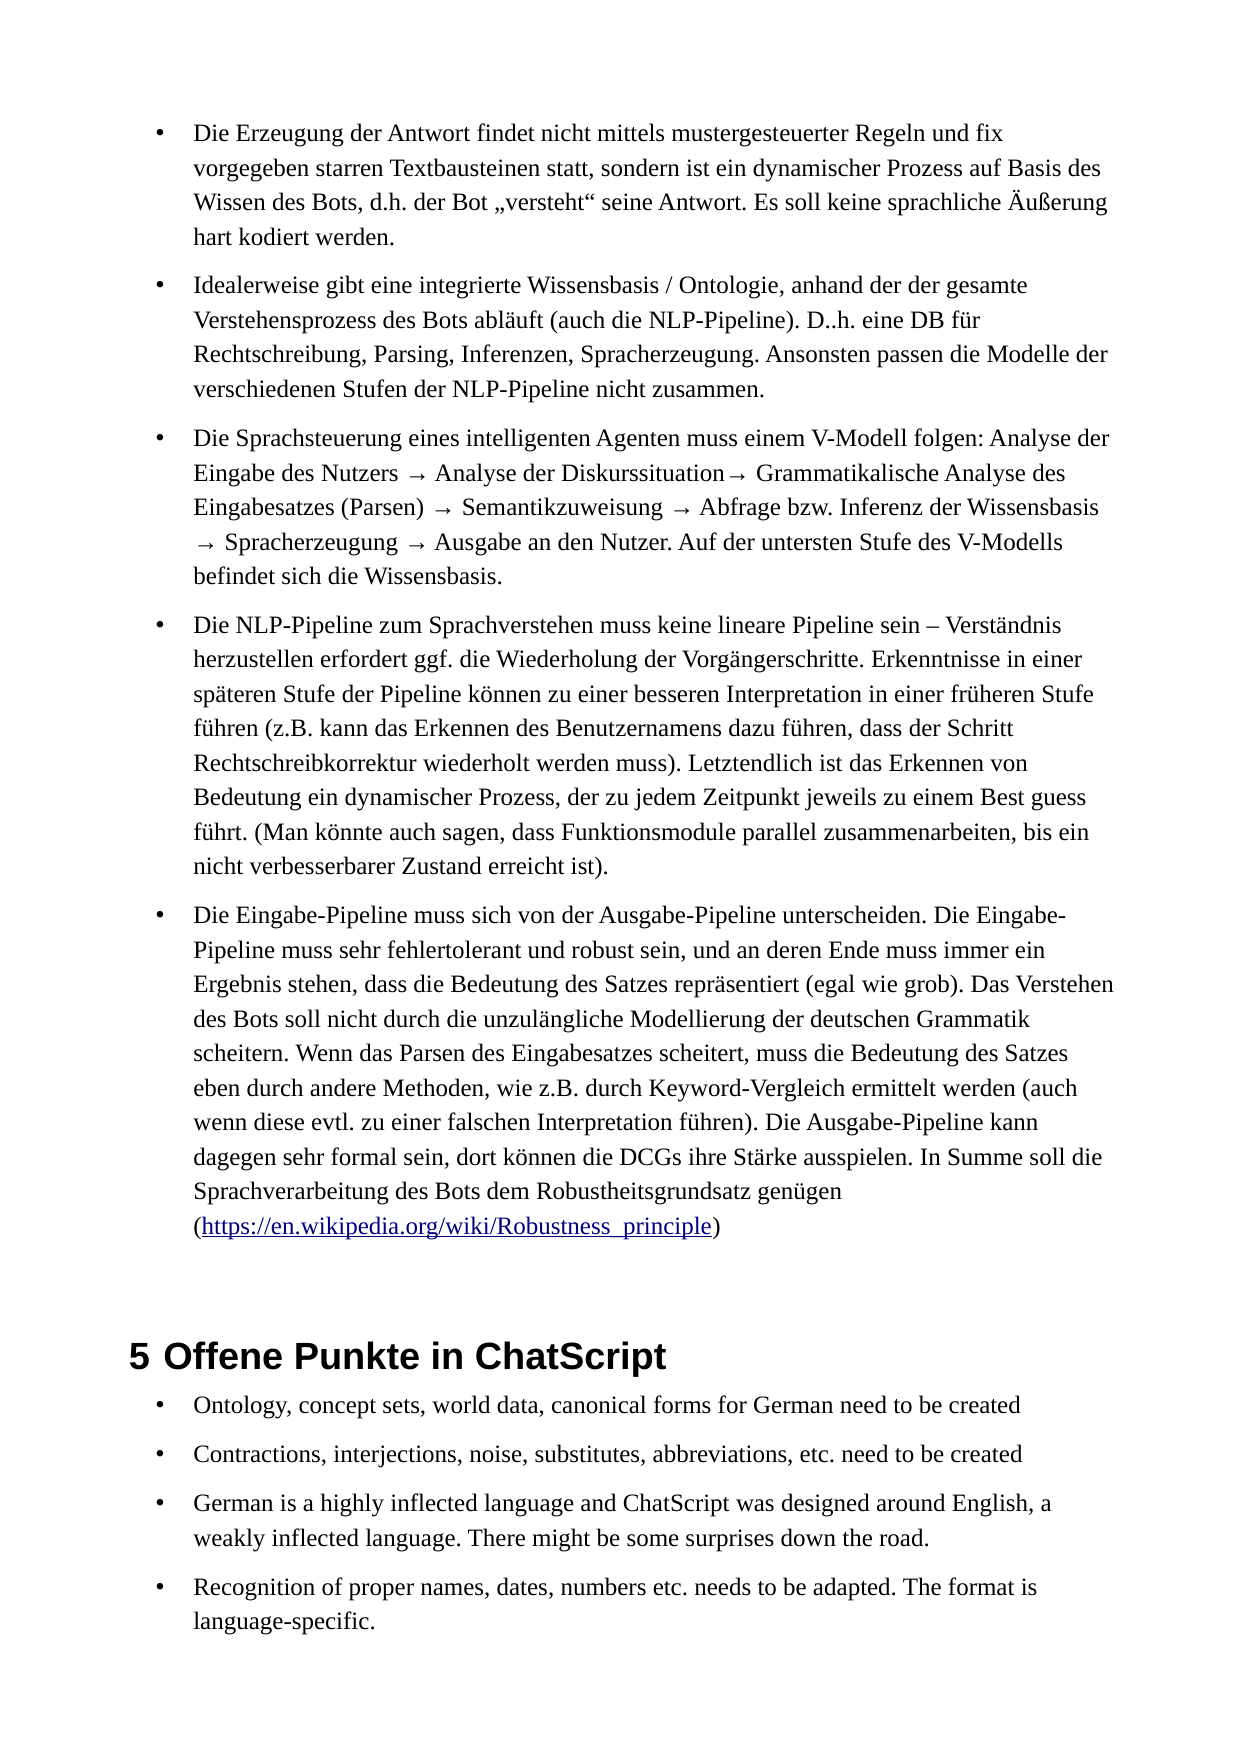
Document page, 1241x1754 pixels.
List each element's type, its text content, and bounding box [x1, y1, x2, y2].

list Die Eingabe-Pipeline muss sich von der Ausgabe-Pipeline unterscheiden. Die Eingabe-Pipeline muss sehr fehlertolerant und robust sein, und an deren Ende muss immer ein Ergebnis stehen, dass die Bedeutung des Satzes repräsentiert (egal wie grob). Das Verstehen des Bots soll nicht durch die unzulängliche Modellierung der deutschen Grammatik scheitern. Wenn das Parsen des Eingabesatzes scheitert, muss die Bedeutung des Satzes eben durch andere Methoden, wie z.B. durch Keyword-Vergleich ermittelt werden (auch wenn diese evtl. zu einer falschen Interpretation führen). Die Ausgabe-Pipeline kann dagegen sehr formal sein, dort können die DCGs ihre Stärke ausspielen. In Summe soll die Sprachverarbeitung des Bots dem Robustheitsgrundsatz genügen (https://en.wikipedia.org/wiki/Robustness_principle) [156, 901, 1122, 1239]
list Contractions, interjections, noise, substitutes, abbreviations, etc. need to be created [156, 1439, 1122, 1468]
list German is a highly inflected language and ChatScript was designed around English, a weakly inflected language. There might be some surprises down the road. [156, 1488, 1122, 1551]
list Ontology, concept sets, world data, canonical forms for German need to be created [156, 1390, 1122, 1419]
list Recognition of proper names, dates, numbers etc. needs to be adapted. The format is language-specific. [156, 1572, 1122, 1635]
list Die NLP-Pipeline zum Sprachverstehen muss keine lineare Pipeline sein – Verständnis herzustellen erfordert ggf. die Wiederholung der Vorgängerschritte. Erkenntnisse in einer späteren Stufe der Pipeline können zu einer besseren Interpretation in einer früheren Stufe führen (z.B. kann das Erkennen des Benutzernamens dazu führen, dass der Schritt Rechtschreibkorrektur wiederholt werden muss). Letztendlich ist das Erkennen von Bedeutung ein dynamischer Prozess, der zu jedem Zeitpunkt jeweils zu einem Best guess führt. (Man könnte auch sagen, dass Funktionsmodule parallel zusammenarbeiten, bis ein nicht verbesserbarer Zustand erreicht ist). [156, 610, 1122, 880]
list Idealerweise gibt eine integrierte Wissensbasis / Ontologie, anhand der der gesamte Verstehensprozess des Bots abläuft (auch die NLP-Pipeline). D..h. eine DB für Rechtschreibung, Parsing, Inferenzen, Spracherzeugung. Ansonsten passen die Modelle der verschiedenen Stufen der NLP-Pipeline nicht zusammen. [156, 271, 1122, 403]
list Die Sprachsteuerung eines intelligenten Agenten muss einem V-Modell folgen: Analyse der Eingabe des Nutzers → Analyse der Diskurssituation→ Grammatikalische Analyse des Eingabesatzes (Parsen) → Semantikzuweisung → Abfrage bzw. Inferenz der Wissensbasis → Spracherzeugung → Ausgabe an den Nutzer. Auf der untersten Stufe des V-Modells befindet sich die Wissensbasis. [156, 423, 1122, 590]
subtitle Offene Punkte in ChatScript [118, 1334, 1122, 1378]
list Die Erzeugung der Antwort findet nicht mittels mustergesteuerter Regeln und fix vorgegeben starren Textbausteinen statt, sondern ist ein dynamischer Prozess auf Basis des Wissen des Bots, d.h. der Bot „versteht“ seine Antwort. Es soll keine sprachliche Äußerung hart kodiert werden. [156, 118, 1122, 250]
